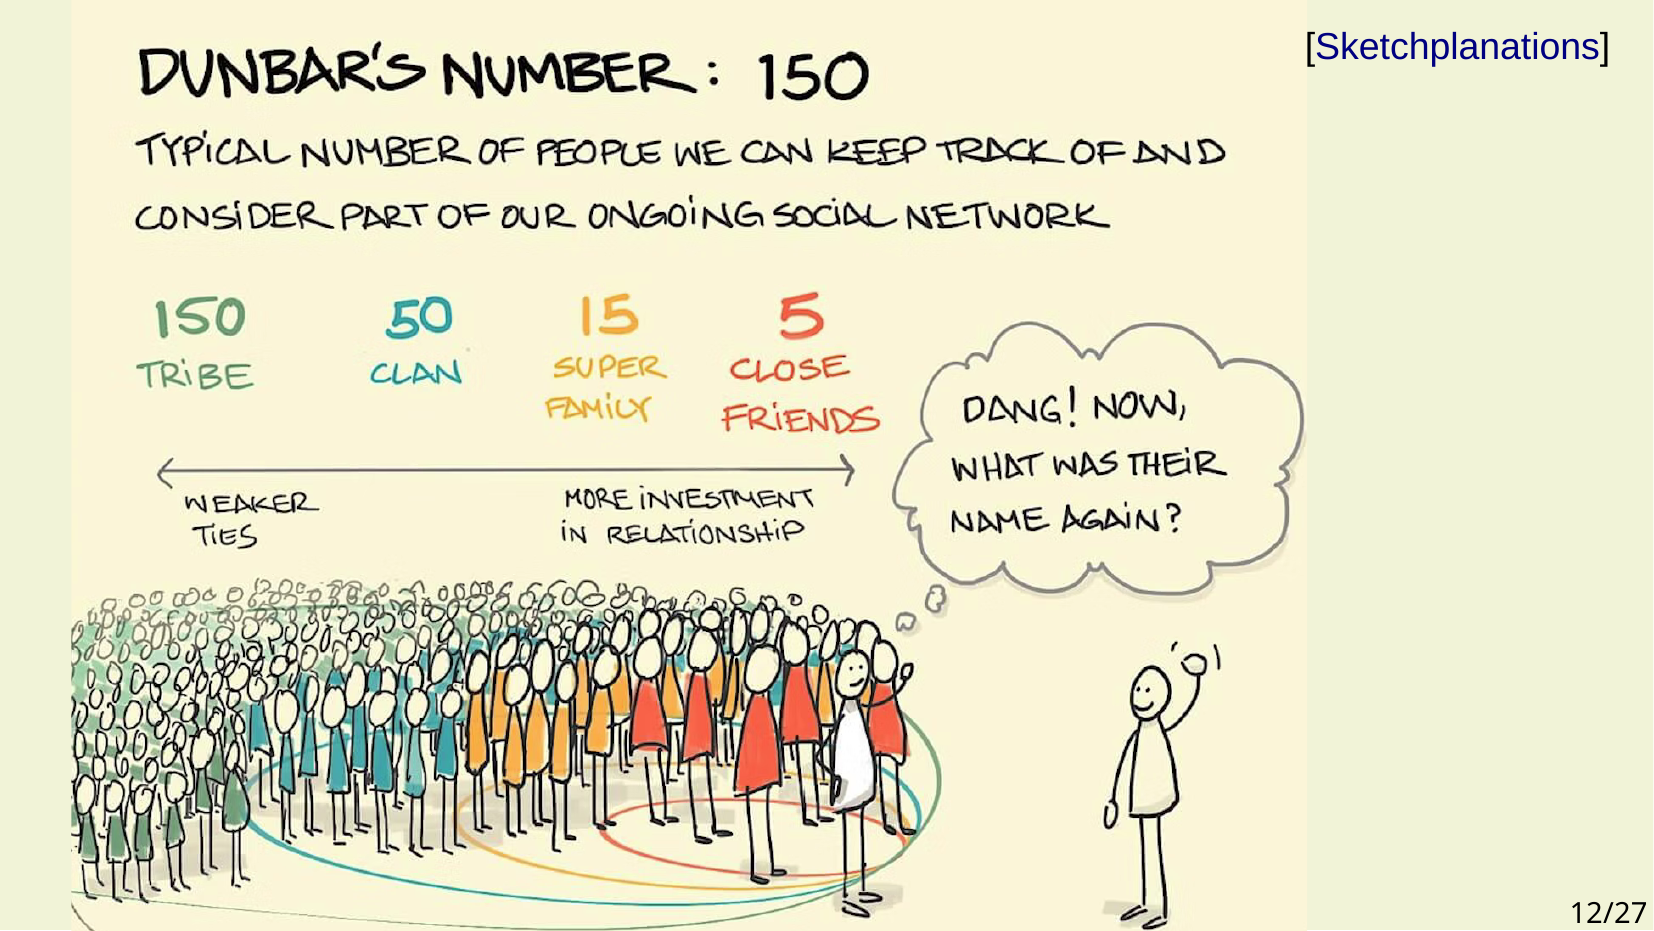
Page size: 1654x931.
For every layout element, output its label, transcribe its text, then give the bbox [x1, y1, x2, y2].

text_box [Sketchplanations] [1290, 18, 1636, 76]
picture [71, 0, 1308, 931]
